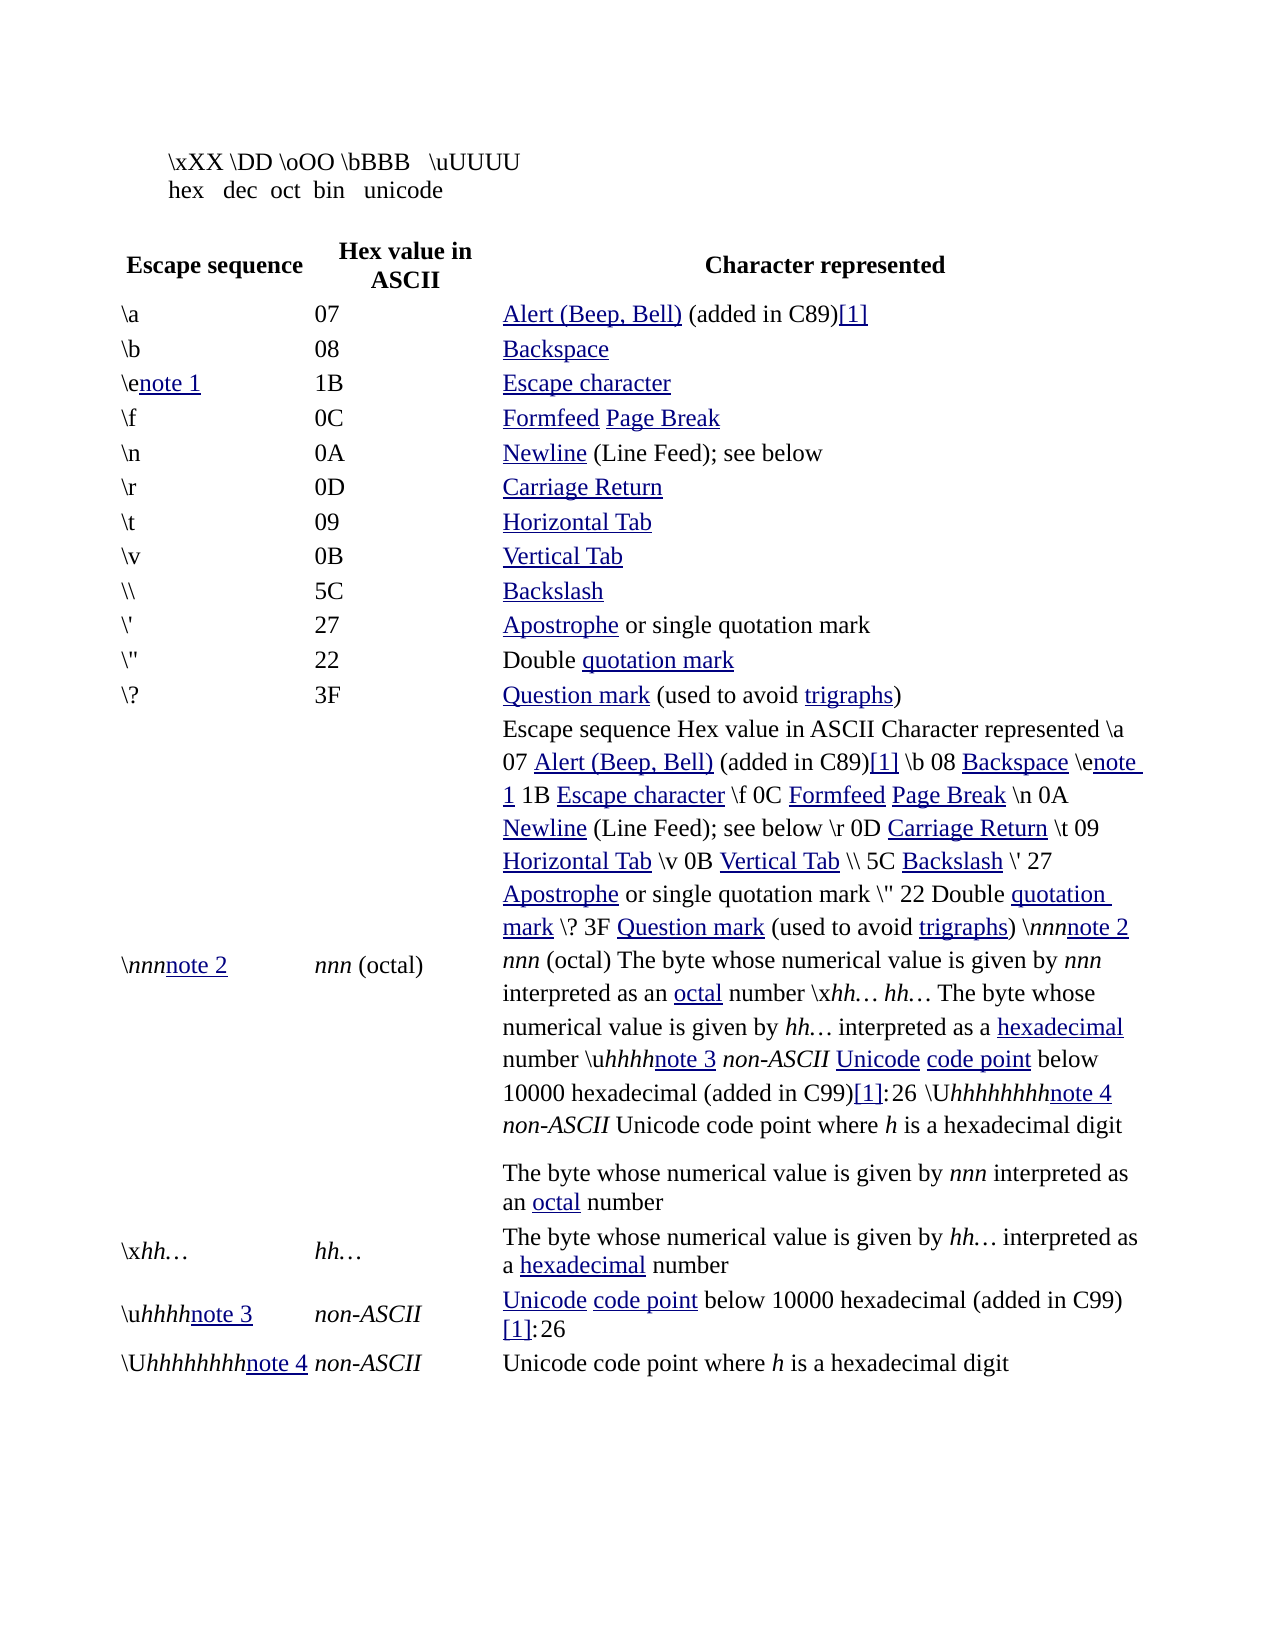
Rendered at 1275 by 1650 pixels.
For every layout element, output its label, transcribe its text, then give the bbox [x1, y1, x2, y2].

table_cell \uhhhhnote 3 [118, 1282, 311, 1345]
table_cell 0A [311, 435, 499, 469]
table_cell \r [118, 469, 311, 504]
table_cell \b [118, 331, 311, 366]
table_cell 5C [311, 573, 499, 608]
table_cell \a [118, 296, 311, 331]
table_cell 0C [311, 400, 499, 435]
table_cell 3F [311, 677, 499, 711]
table_cell nnn (octal) [311, 711, 499, 1219]
table_cell The byte whose numerical value is given by hh… interpreted as a hexadecimal number [499, 1219, 1157, 1282]
table_cell non-ASCII [311, 1282, 499, 1345]
table_cell \n [118, 435, 311, 469]
table_header Character represented [499, 233, 1157, 296]
table_cell 1B [311, 366, 499, 400]
table_cell Double quotation mark [499, 642, 1157, 677]
table_header Hex value in ASCII [311, 233, 499, 296]
table_cell 0D [311, 469, 499, 504]
table_cell \enote 1 [118, 366, 311, 400]
table_cell \\ [118, 573, 311, 608]
table_cell 09 [311, 504, 499, 538]
table_cell Escape sequence Hex value in ASCII Character represented \a 07 Alert (Beep, Bell) (added in C89)[1] \b 08 Backspace \enote 1 1B Escape character \f 0C Formfeed Page Break \n 0A Newline (Line Feed); see below \r 0D Carriage Return \t 09 Horizontal Tab \v 0B Vertical Tab \\ 5C Backslash \' 27 Apostrophe or single quotation mark \" 22 Double quotation mark \? 3F Question mark (used to avoid trigraphs) \nnnnote 2 nnn (octal) The byte whose numerical value is given by nnn interpreted as an octal number \xhh… hh… The byte whose numerical value is given by hh… interpreted as a hexadecimal number \uhhhhnote 3 non-ASCII Unicode code point below 10000 hexadecimal (added in C99)[1]: 26 \Uhhhhhhhhnote 4 non-ASCII Unicode code point where h is a hexadecimal digit The byte whose numerical value is given by nnn interpreted as an octal number [499, 711, 1157, 1219]
table_header Escape sequence [118, 233, 311, 296]
table_cell Unicode code point below 10000 hexadecimal (added in C99)[1]: 26 [499, 1282, 1157, 1345]
table_cell \t [118, 504, 311, 538]
table_cell \f [118, 400, 311, 435]
table_cell 27 [311, 608, 499, 642]
table_cell Newline (Line Feed); see below [499, 435, 1157, 469]
table_cell Unicode code point where h is a hexadecimal digit [499, 1345, 1157, 1380]
table_cell Vertical Tab [499, 539, 1157, 573]
table_cell Apostrophe or single quotation mark [499, 608, 1157, 642]
table_cell 08 [311, 331, 499, 366]
table_cell Backslash [499, 573, 1157, 608]
table_cell \nnnnote 2 [118, 711, 311, 1219]
table_cell Escape character [499, 366, 1157, 400]
table_cell \? [118, 677, 311, 711]
text \xXX \DD \oOO \bBBB \uUUUU [118, 147, 1157, 176]
table_cell \' [118, 608, 311, 642]
table_cell Question mark (used to avoid trigraphs) [499, 677, 1157, 711]
text hex dec oct bin unicode [118, 176, 1157, 204]
table_cell Alert (Beep, Bell) (added in C89)[1] [499, 296, 1157, 331]
table_cell 07 [311, 296, 499, 331]
table_cell \v [118, 539, 311, 573]
table_cell \xhh… [118, 1219, 311, 1282]
table_cell \" [118, 642, 311, 677]
table_cell Carriage Return [499, 469, 1157, 504]
table_cell \Uhhhhhhhhnote 4 [118, 1345, 311, 1380]
table_cell 22 [311, 642, 499, 677]
table_cell 0B [311, 539, 499, 573]
table_cell Backspace [499, 331, 1157, 366]
table_cell Horizontal Tab [499, 504, 1157, 538]
table_cell non-ASCII [311, 1345, 499, 1380]
table_cell hh… [311, 1219, 499, 1282]
table_cell Formfeed Page Break [499, 400, 1157, 435]
